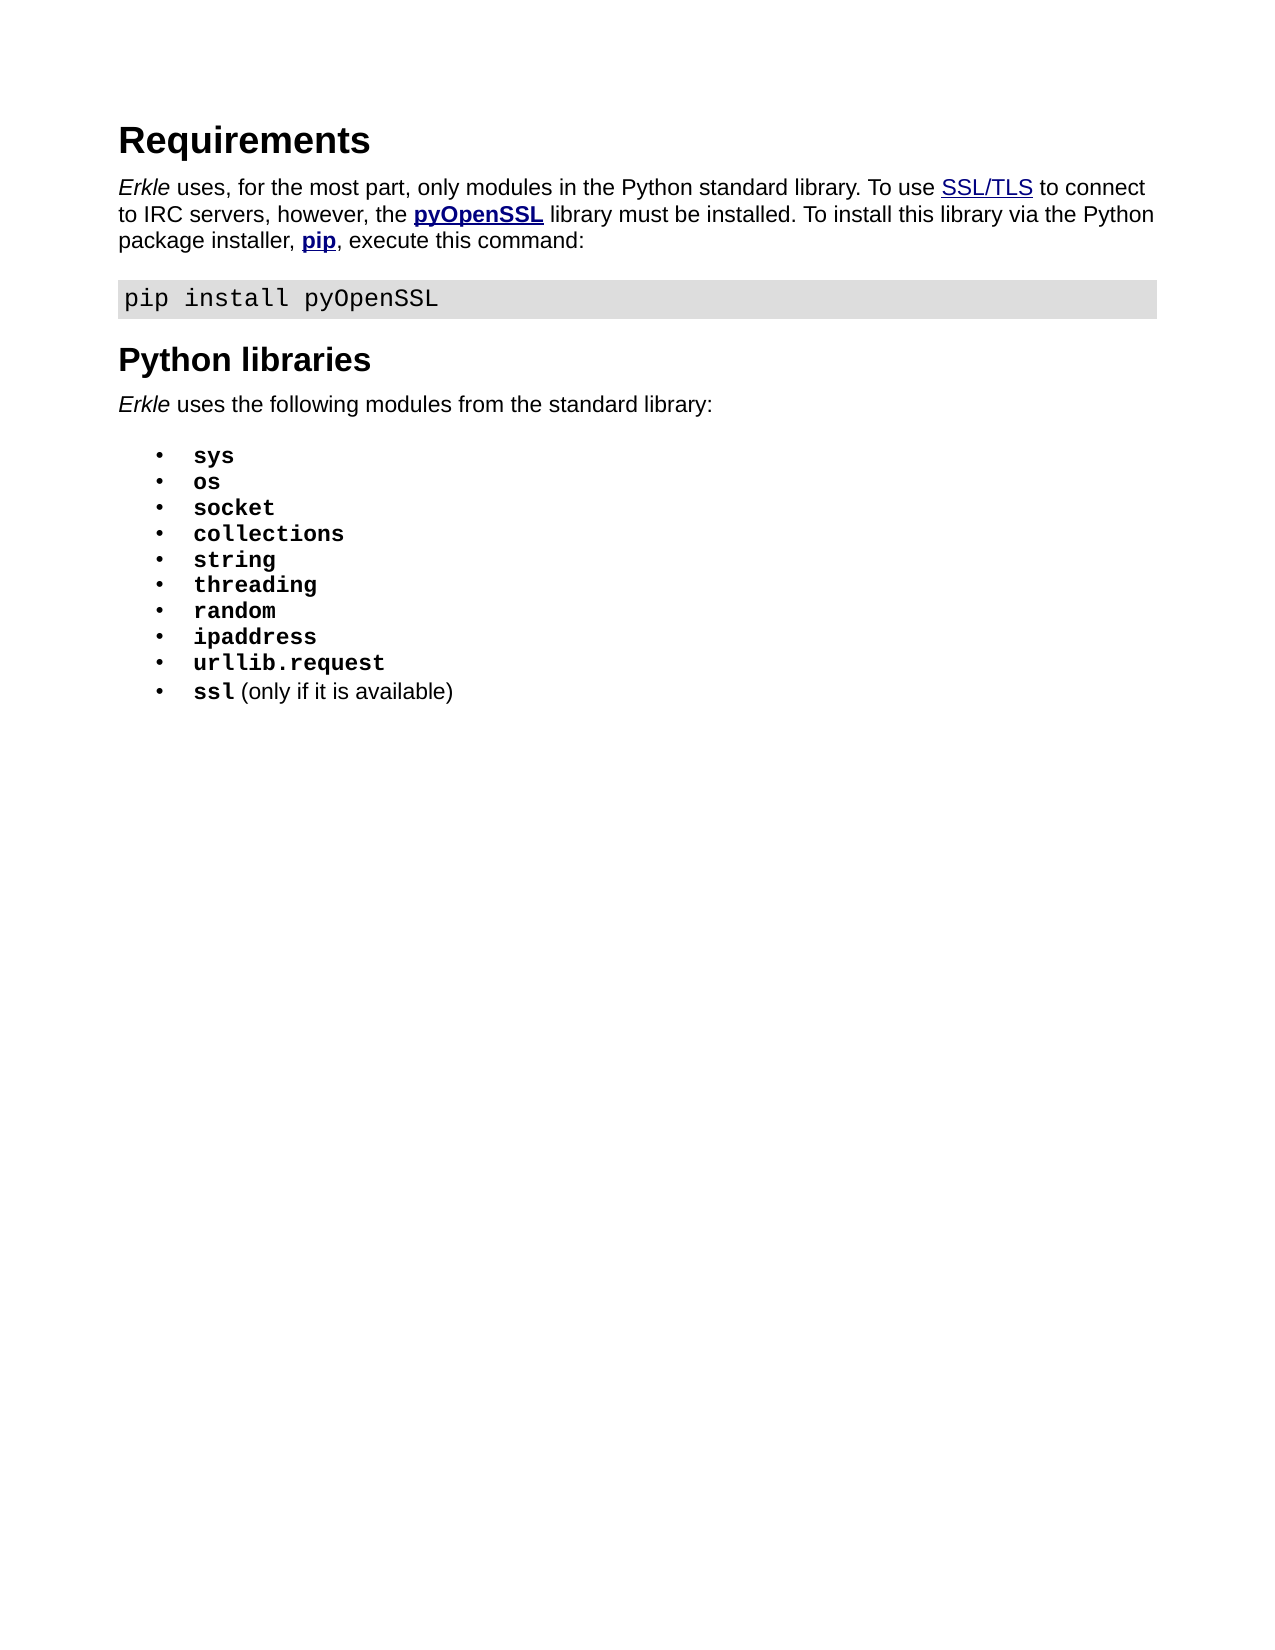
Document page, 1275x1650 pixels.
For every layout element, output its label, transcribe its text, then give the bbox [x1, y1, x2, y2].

subtitle Python libraries [118, 340, 1157, 379]
list ssl (only if it is available) [156, 678, 1157, 706]
list collections [156, 522, 1157, 548]
list ipaddress [156, 626, 1157, 652]
text Erkle uses the following modules from the standard library: [118, 391, 1157, 418]
table_header pip install pyOpenSSL [118, 280, 1157, 319]
list string [156, 548, 1157, 574]
list os [156, 470, 1157, 496]
list urllib.request [156, 652, 1157, 678]
subtitle Requirements [118, 118, 1157, 162]
list random [156, 600, 1157, 626]
list threading [156, 574, 1157, 600]
list sys [156, 444, 1157, 470]
list socket [156, 496, 1157, 522]
text Erkle uses, for the most part, only modules in the Python standard library. To use SSL/TLS to connect to IRC servers, however, the pyOpenSSL library must be installed. To install this library via the Python package installer, pip, execute this command: [118, 174, 1157, 253]
